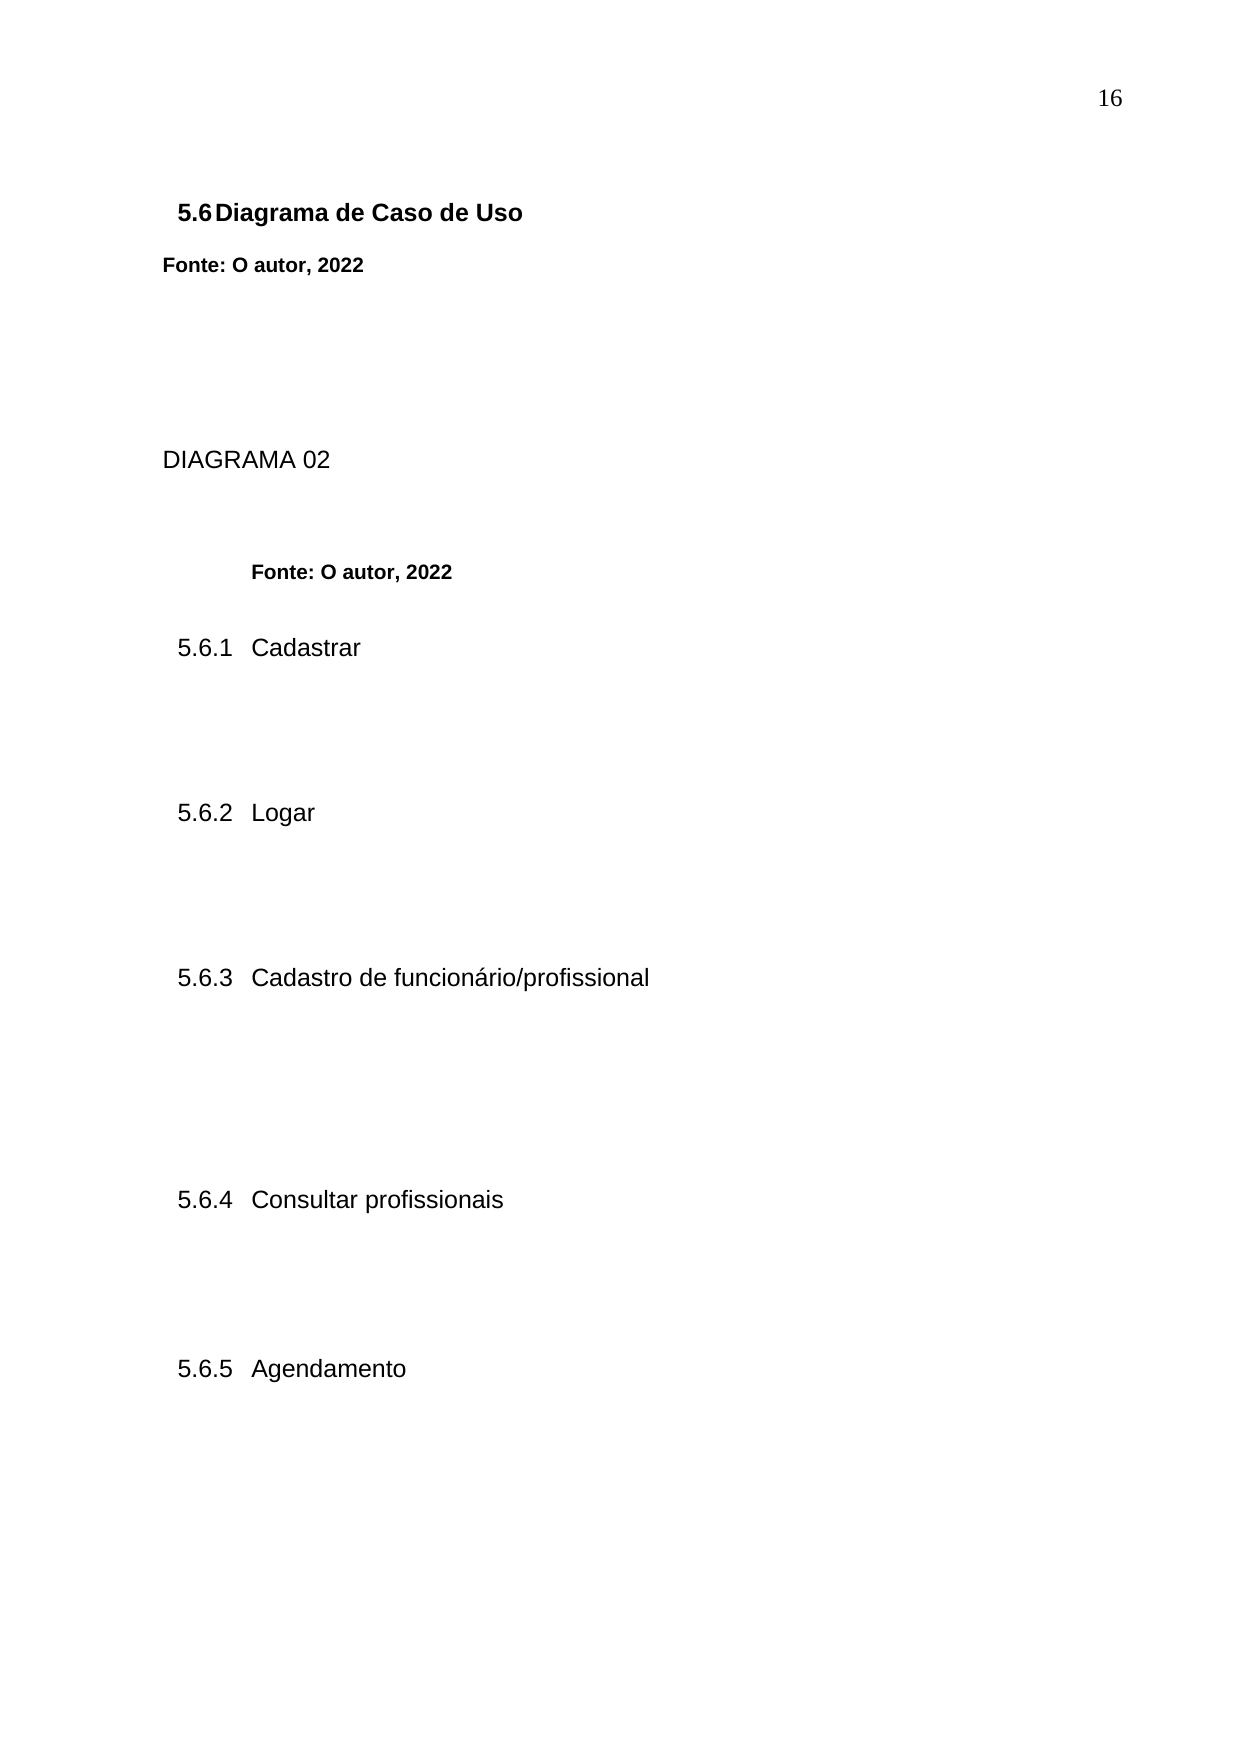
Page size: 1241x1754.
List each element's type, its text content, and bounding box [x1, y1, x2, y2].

subtitle Consultar profissionais [177, 1185, 1122, 1214]
subtitle Diagrama de Caso de Uso [177, 198, 1122, 226]
subtitle Agendamento [177, 1354, 1122, 1383]
subtitle Logar [177, 798, 1122, 827]
text Fonte: O autor, 2022 [162, 253, 1122, 277]
subtitle Cadastro de funcionário/profissional [177, 963, 1122, 992]
text DIAGRAMA 02 [162, 445, 1122, 474]
text Fonte: O autor, 2022 [177, 560, 1122, 584]
subtitle Cadastrar [177, 633, 1122, 662]
